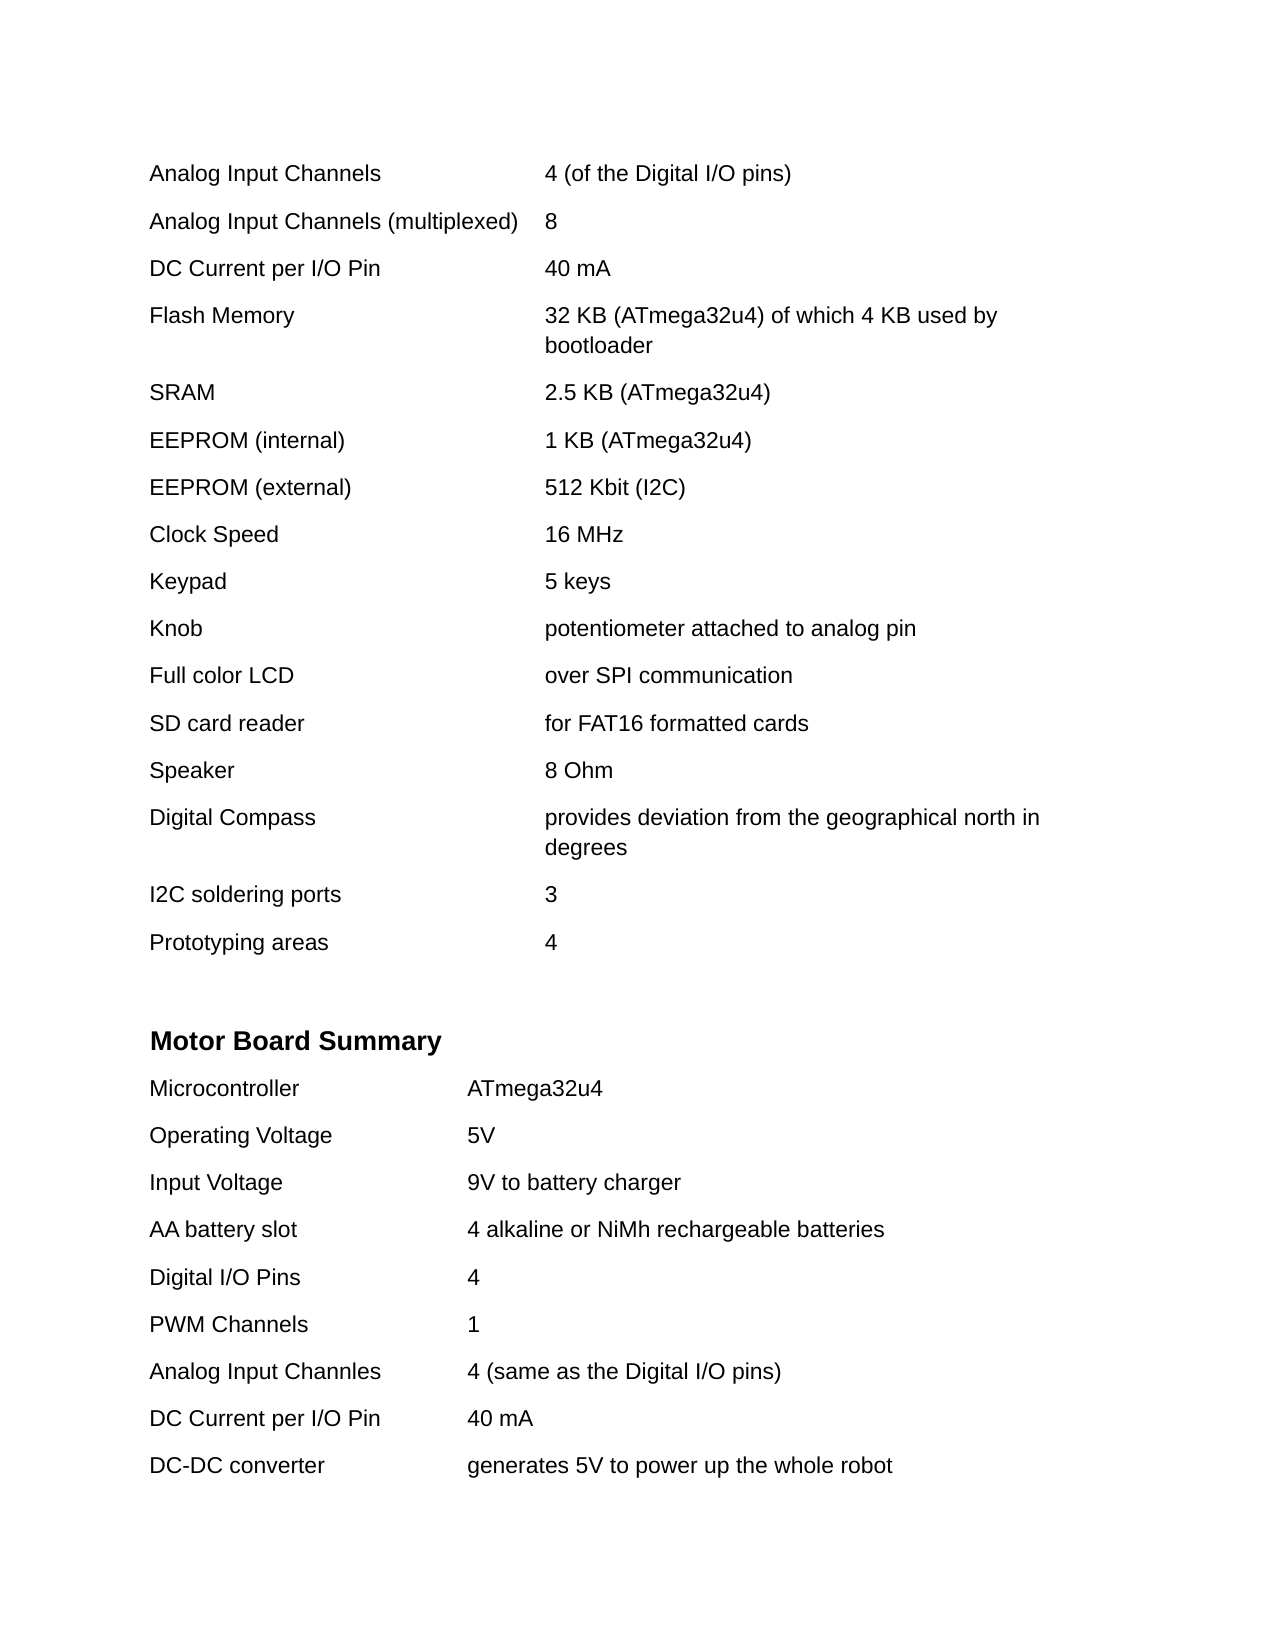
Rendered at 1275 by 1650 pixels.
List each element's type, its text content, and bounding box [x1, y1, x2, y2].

table_cell 32 KB (ATmega32u4) of which 4 KB used by bootloader [534, 292, 1114, 369]
table_cell PWM Channels [139, 1300, 457, 1347]
table_cell 512 Kbit (I2C) [534, 463, 1114, 511]
table_header ATmega32u4 [457, 1064, 1114, 1112]
table_cell over SPI communication [534, 652, 1114, 699]
table_cell 4 (of the Digital I/O pins) [534, 150, 1114, 197]
table_cell SD card reader [139, 699, 534, 746]
table_cell Operating Voltage [139, 1112, 457, 1159]
table_cell potentiometer attached to analog pin [534, 605, 1114, 652]
table_cell DC-DC converter [139, 1442, 457, 1489]
table_cell I2C soldering ports [139, 871, 534, 918]
table_cell 1 [457, 1300, 1114, 1347]
table_cell Analog Input Channles [139, 1348, 457, 1395]
table_cell 5V [457, 1112, 1114, 1159]
table_cell DC Current per I/O Pin [139, 244, 534, 292]
table_cell Analog Input Channels [139, 150, 534, 197]
table_cell 1 KB (ATmega32u4) [534, 416, 1114, 463]
table_cell EEPROM (external) [139, 463, 534, 511]
table_cell 5 keys [534, 558, 1114, 605]
table_cell SRAM [139, 369, 534, 416]
table_cell 40 mA [457, 1395, 1114, 1442]
table_cell 4 alkaline or NiMh rechargeable batteries [457, 1206, 1114, 1253]
table_cell 9V to battery charger [457, 1159, 1114, 1206]
subtitle Motor Board Summary [150, 1025, 1125, 1056]
table_header Microcontroller [139, 1064, 457, 1112]
table_cell Flash Memory [139, 292, 534, 369]
table_cell EEPROM (internal) [139, 416, 534, 463]
table_cell 8 Ohm [534, 746, 1114, 794]
table_cell 8 [534, 197, 1114, 244]
table_cell 4 [534, 918, 1114, 965]
table_cell Full color LCD [139, 652, 534, 699]
table_cell 4 [457, 1253, 1114, 1300]
table_cell 16 MHz [534, 511, 1114, 558]
table_cell AA battery slot [139, 1206, 457, 1253]
table_cell for FAT16 formatted cards [534, 699, 1114, 746]
table_cell 2.5 KB (ATmega32u4) [534, 369, 1114, 416]
table_cell 4 (same as the Digital I/O pins) [457, 1348, 1114, 1395]
table_cell Input Voltage [139, 1159, 457, 1206]
table_cell Digital Compass [139, 794, 534, 871]
table_cell Speaker [139, 746, 534, 794]
table_cell provides deviation from the geographical north in degrees [534, 794, 1114, 871]
table_cell 40 mA [534, 244, 1114, 292]
table_cell Prototyping areas [139, 918, 534, 965]
table_cell Knob [139, 605, 534, 652]
table_cell DC Current per I/O Pin [139, 1395, 457, 1442]
table_cell Digital I/O Pins [139, 1253, 457, 1300]
table_cell 3 [534, 871, 1114, 918]
table_cell generates 5V to power up the whole robot [457, 1442, 1114, 1489]
table_cell Keypad [139, 558, 534, 605]
table_cell Analog Input Channels (multiplexed) [139, 197, 534, 244]
table_cell Clock Speed [139, 511, 534, 558]
